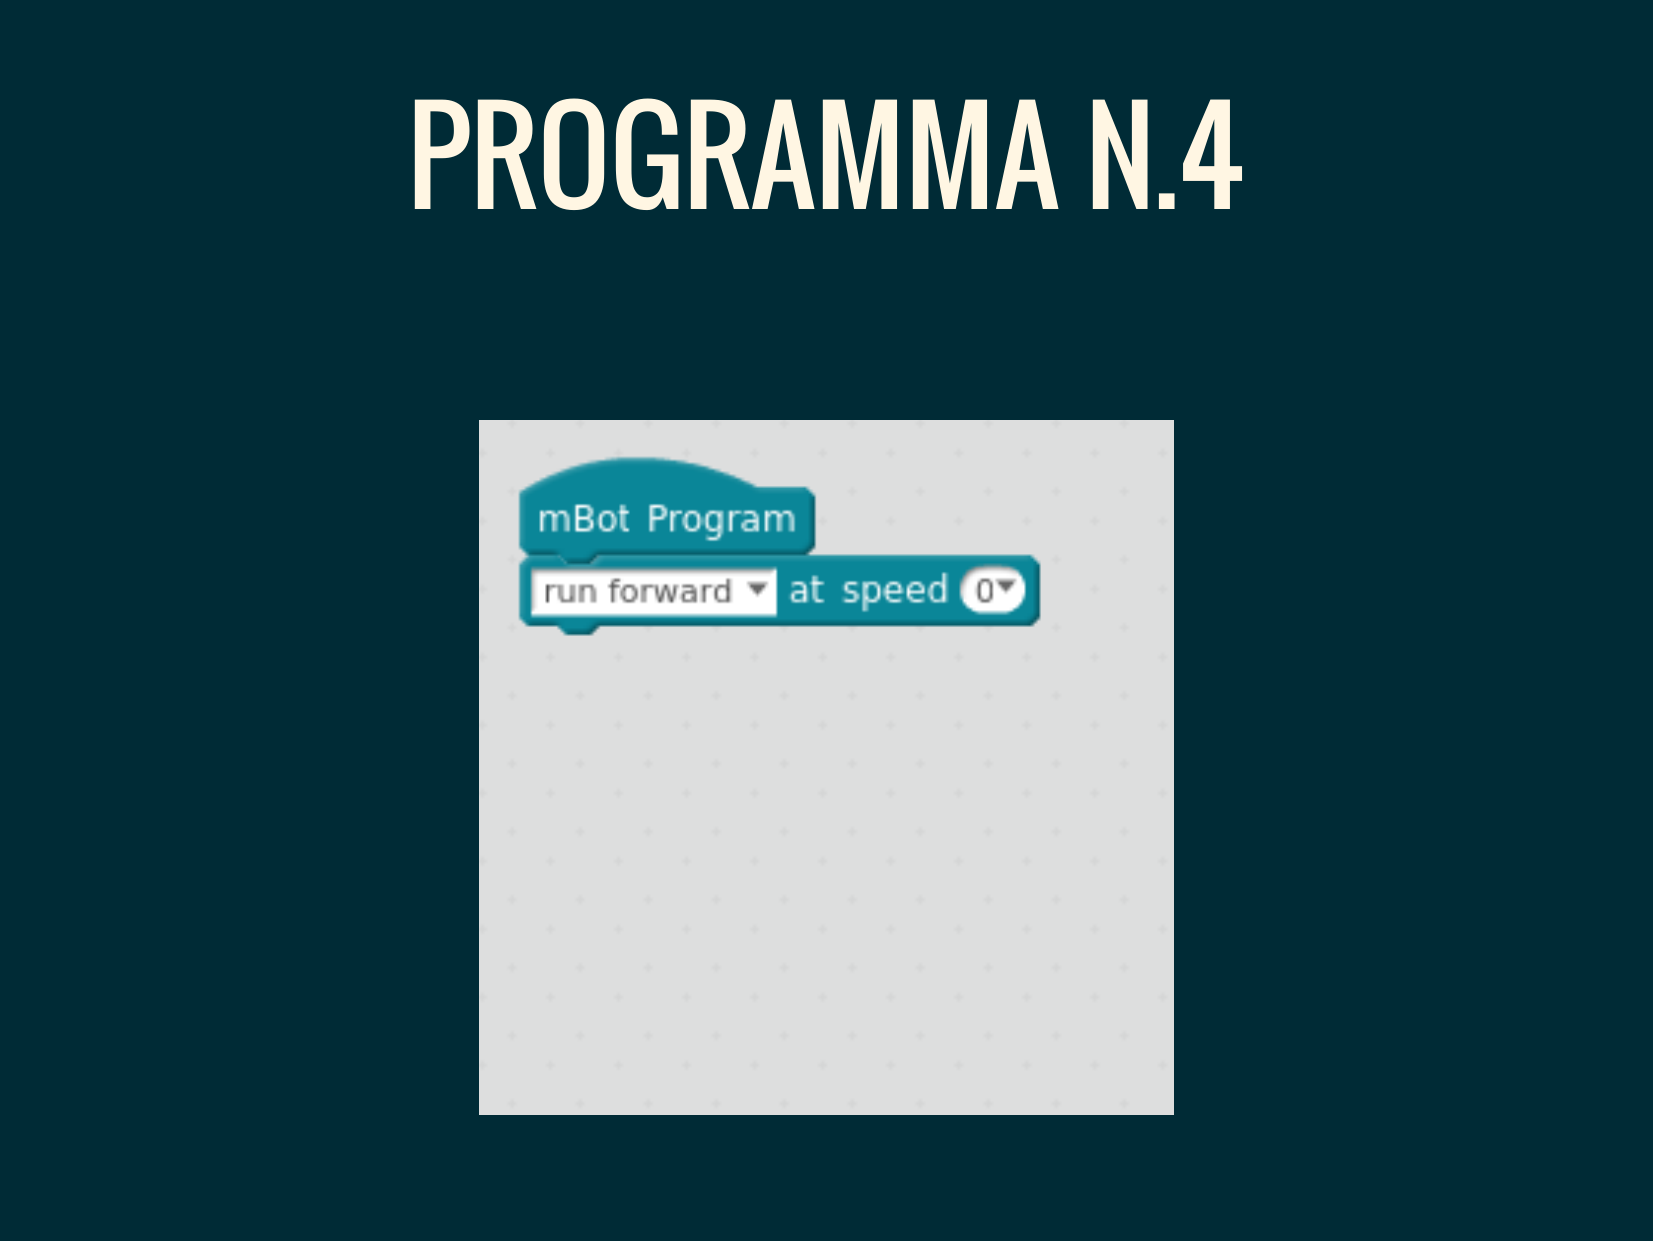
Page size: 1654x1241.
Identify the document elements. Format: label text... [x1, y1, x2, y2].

title Programma n.4 [82, 49, 1571, 257]
picture [480, 421, 1173, 1114]
